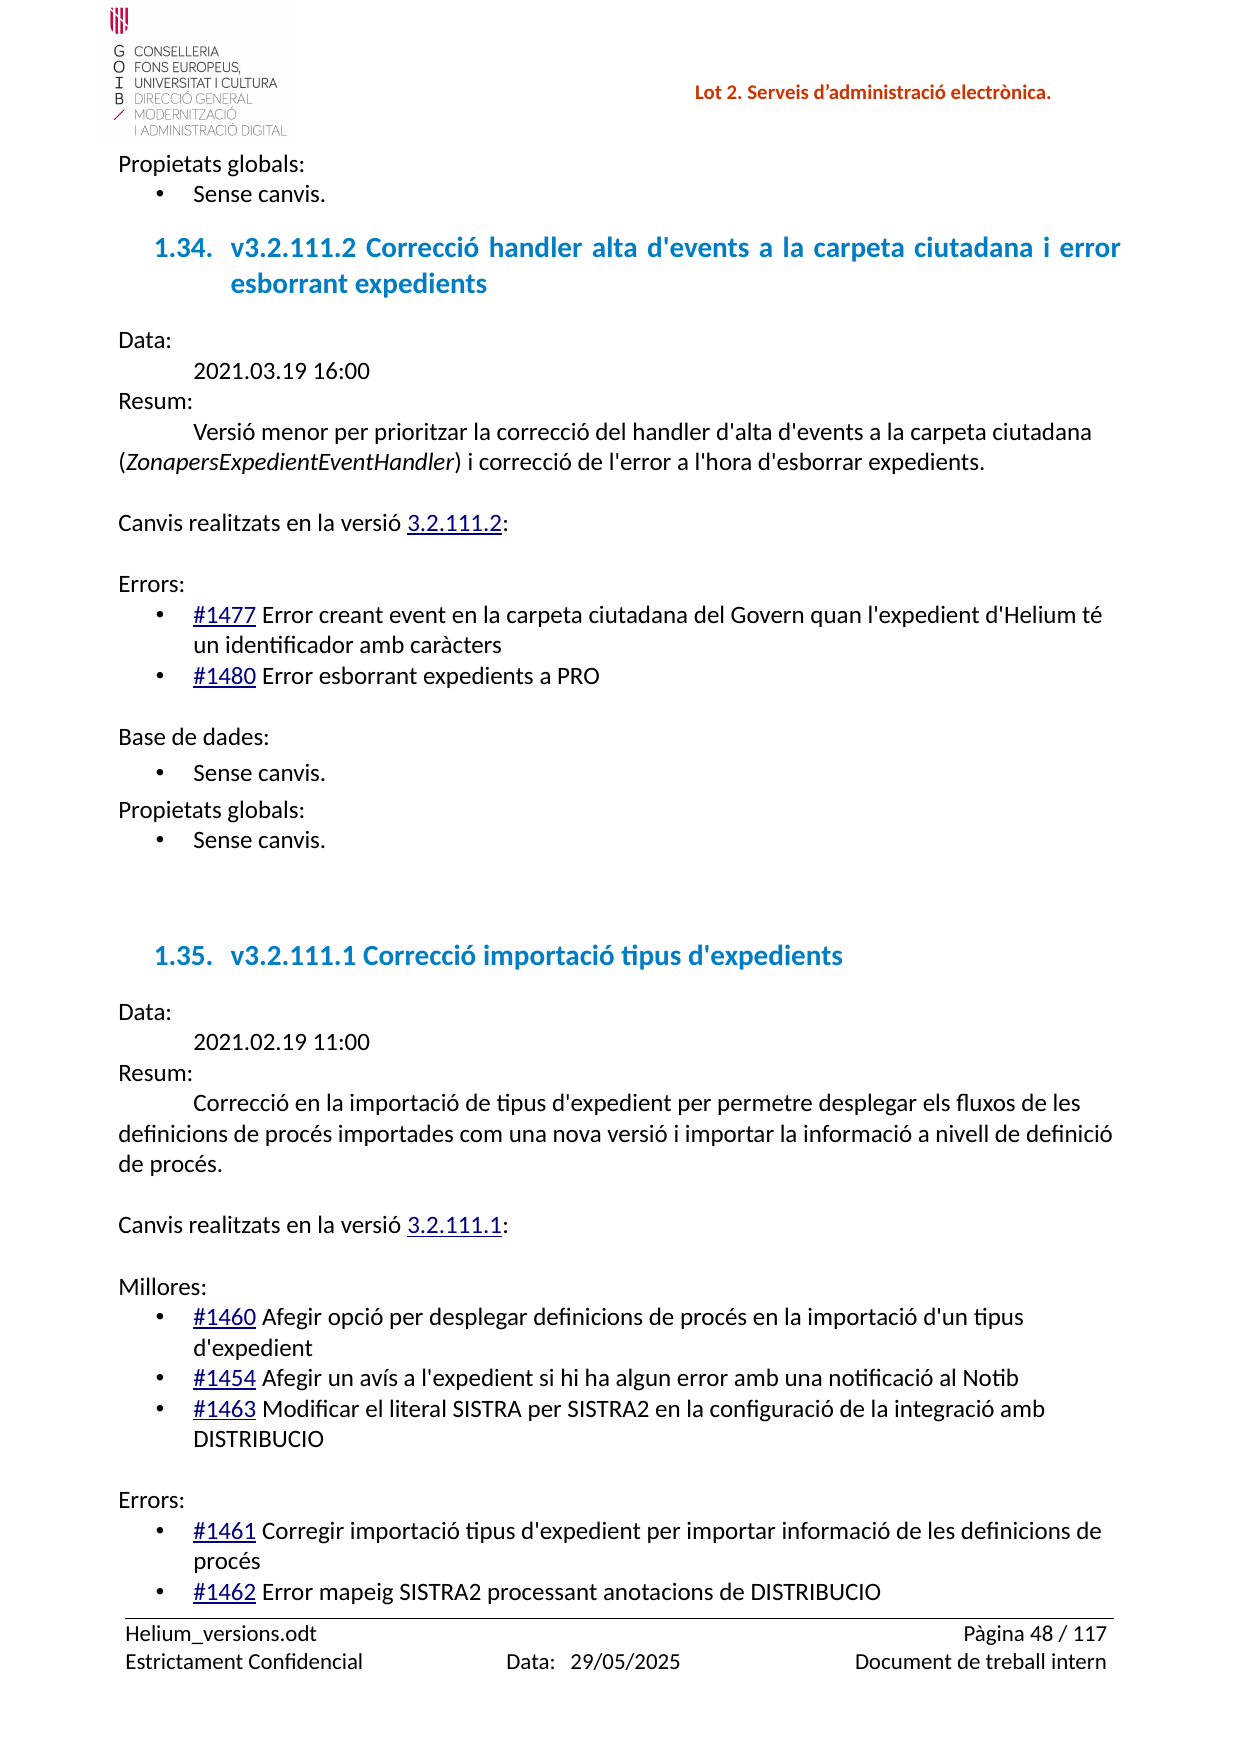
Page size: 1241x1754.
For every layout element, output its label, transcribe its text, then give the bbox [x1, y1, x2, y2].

text Correcció en la importació de tipus d'expedient per permetre desplegar els fluxos de les definicions de procés importades com una nova versió i importar la informació a nivell de definició de procés. [118, 1087, 1122, 1179]
text Errors: [118, 568, 1122, 599]
text Canvis realitzats en la versió 3.2.111.1: [118, 1209, 1122, 1240]
list Sense canvis. [156, 178, 1122, 209]
text Canvis realitzats en la versió 3.2.111.2: [118, 507, 1122, 538]
list #1454 Afegir un avís a l'expedient si hi ha algun error amb una notificació al Notib [156, 1362, 1122, 1393]
text Errors: [118, 1484, 1122, 1515]
subtitle v3.2.111.1 Correcció importació tipus d'expedients [153, 937, 1122, 972]
text Resum: [118, 1057, 1122, 1087]
text Resum: [118, 385, 1122, 416]
list #1463 Modificar el literal SISTRA per SISTRA2 en la configuració de la integració amb DISTRIBUCIO [156, 1393, 1122, 1454]
list #1460 Afegir opció per desplegar definicions de procés en la importació d'un tipus d'expedient [156, 1301, 1122, 1362]
list #1480 Error esborrant expedients a PRO [156, 660, 1122, 691]
picture [100, 0, 297, 144]
text Millores: [118, 1271, 1122, 1301]
subtitle v3.2.111.2 Correcció handler alta d'events a la carpeta ciutadana i error esborrant expedients [153, 229, 1122, 301]
text Propietats globals: [118, 794, 1122, 824]
text Data: [118, 996, 1122, 1026]
text Data: [118, 324, 1122, 355]
list #1461 Corregir importació tipus d'expedient per importar informació de les definicions de procés [156, 1515, 1122, 1576]
text 2021.02.19 11:00 [118, 1026, 1122, 1057]
text Base de dades: [118, 721, 1122, 752]
text 2021.03.19 16:00 [118, 355, 1122, 385]
list #1462 Error mapeig SISTRA2 processant anotacions de DISTRIBUCIO [156, 1576, 1122, 1606]
text Propietats globals: [118, 148, 1122, 178]
list Sense canvis. [156, 824, 1122, 855]
list Sense canvis. [156, 757, 1122, 788]
list #1477 Error creant event en la carpeta ciutadana del Govern quan l'expedient d'Helium té un identificador amb caràcters [156, 599, 1122, 660]
text Versió menor per prioritzar la correcció del handler d'alta d'events a la carpeta ciutadana (ZonapersExpedientEventHandler) i correcció de l'error a l'hora d'esborrar expedients. [118, 416, 1122, 477]
